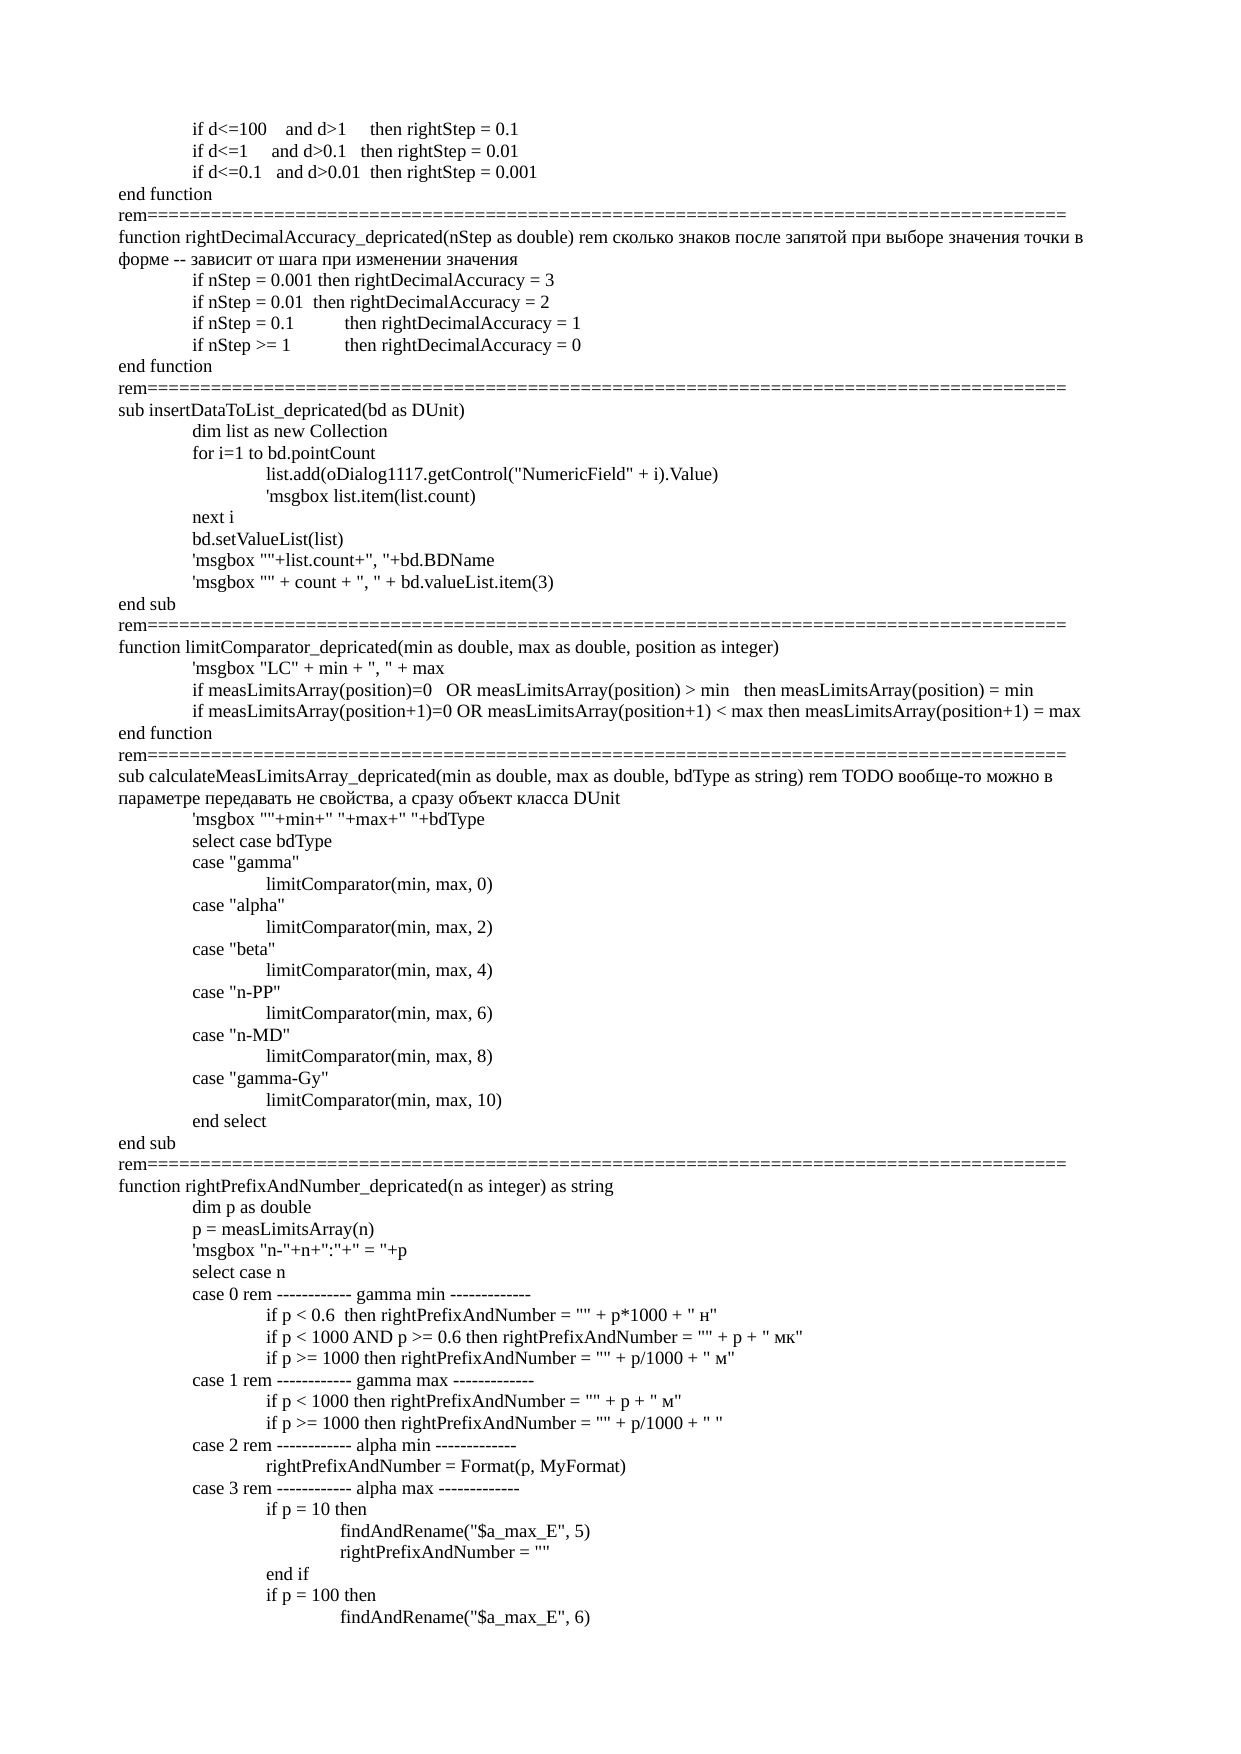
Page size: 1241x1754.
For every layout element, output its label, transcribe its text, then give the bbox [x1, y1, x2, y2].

text end sub [118, 592, 1122, 614]
text end function [118, 722, 1122, 743]
text if p >= 1000 then rightPrefixAndNumber = "" + p/1000 + " " [118, 1412, 1122, 1433]
text end if [118, 1563, 1122, 1584]
text end select [118, 1110, 1122, 1132]
text 'msgbox ""+min+" "+max+" "+bdType [118, 808, 1122, 830]
text sub calculateMeasLimitsArray_depricated(min as double, max as double, bdType as string) rem TODO вообще-то можно в параметре передавать не свойства, а сразу объект класса DUnit [118, 765, 1122, 808]
text next i [118, 506, 1122, 528]
text if nStep = 0.001 then rightDecimalAccuracy = 3 [118, 269, 1122, 291]
text limitComparator(min, max, 6) [118, 1002, 1122, 1024]
text 'msgbox "LC" + min + ", " + max [118, 657, 1122, 679]
text limitComparator(min, max, 8) [118, 1045, 1122, 1067]
text if measLimitsArray(position+1)=0 OR measLimitsArray(position+1) < max then measLimitsArray(position+1) = max [118, 700, 1122, 722]
text case "gamma" [118, 851, 1122, 873]
text select case n [118, 1261, 1122, 1282]
text limitComparator(min, max, 2) [118, 916, 1122, 937]
text rem======================================================================================= [118, 1153, 1122, 1175]
text if nStep = 0.01 then rightDecimalAccuracy = 2 [118, 291, 1122, 312]
text case "beta" [118, 937, 1122, 959]
text 'msgbox list.item(list.count) [118, 485, 1122, 506]
text case "gamma-Gy" [118, 1067, 1122, 1088]
text rightPrefixAndNumber = "" [118, 1541, 1122, 1563]
text 'msgbox "" + count + ", " + bd.valueList.item(3) [118, 571, 1122, 592]
text limitComparator(min, max, 10) [118, 1088, 1122, 1110]
text rightPrefixAndNumber = Format(p, MyFormat) [118, 1455, 1122, 1477]
text case "n-PP" [118, 981, 1122, 1002]
text dim p as double [118, 1196, 1122, 1218]
text function limitComparator_depricated(min as double, max as double, position as integer) [118, 636, 1122, 657]
text if measLimitsArray(position)=0 OR measLimitsArray(position) > min then measLimitsArray(position) = min [118, 679, 1122, 700]
text if d<=100 and d>1 then rightStep = 0.1 [118, 118, 1122, 140]
text case 1 rem ------------ gamma max ------------- [118, 1369, 1122, 1390]
text sub insertDataToList_depricated(bd as DUnit) [118, 398, 1122, 420]
text if p = 100 then [118, 1584, 1122, 1606]
text bd.setValueList(list) [118, 528, 1122, 549]
text function rightPrefixAndNumber_depricated(n as integer) as string [118, 1175, 1122, 1196]
text function rightDecimalAccuracy_depricated(nStep as double) rem сколько знаков после запятой при выборе значения точки в форме -- зависит от шага при изменении значения [118, 226, 1122, 269]
text list.add(oDialog1117.getControl("NumericField" + i).Value) [118, 463, 1122, 485]
text if d<=1 and d>0.1 then rightStep = 0.01 [118, 140, 1122, 161]
text if d<=0.1 and d>0.01 then rightStep = 0.001 [118, 161, 1122, 183]
text rem======================================================================================= [118, 743, 1122, 765]
text end function [118, 183, 1122, 204]
text limitComparator(min, max, 0) [118, 873, 1122, 894]
text case "n-MD" [118, 1024, 1122, 1045]
text if p >= 1000 then rightPrefixAndNumber = "" + p/1000 + " м" [118, 1347, 1122, 1369]
text limitComparator(min, max, 4) [118, 959, 1122, 981]
text dim list as new Collection [118, 420, 1122, 442]
text rem======================================================================================= [118, 204, 1122, 226]
text end sub [118, 1132, 1122, 1153]
text if p = 10 then [118, 1498, 1122, 1520]
text end function [118, 355, 1122, 377]
text if p < 1000 AND p >= 0.6 then rightPrefixAndNumber = "" + p + " мк" [118, 1326, 1122, 1347]
text if p < 0.6 then rightPrefixAndNumber = "" + p*1000 + " н" [118, 1304, 1122, 1326]
text findAndRename("$a_max_E", 6) [118, 1606, 1122, 1627]
text select case bdType [118, 830, 1122, 851]
text case 3 rem ------------ alpha max ------------- [118, 1477, 1122, 1498]
text findAndRename("$a_max_E", 5) [118, 1520, 1122, 1541]
text if nStep >= 1 then rightDecimalAccuracy = 0 [118, 334, 1122, 355]
text rem======================================================================================= [118, 614, 1122, 636]
text case 0 rem ------------ gamma min ------------- [118, 1282, 1122, 1304]
text 'msgbox ""+list.count+", "+bd.BDName [118, 549, 1122, 571]
text rem======================================================================================= [118, 377, 1122, 398]
text case 2 rem ------------ alpha min ------------- [118, 1433, 1122, 1455]
text if nStep = 0.1 then rightDecimalAccuracy = 1 [118, 312, 1122, 334]
text for i=1 to bd.pointCount [118, 442, 1122, 463]
text p = measLimitsArray(n) [118, 1218, 1122, 1239]
text case "alpha" [118, 894, 1122, 916]
text 'msgbox "n-"+n+":"+" = "+p [118, 1239, 1122, 1261]
text if p < 1000 then rightPrefixAndNumber = "" + p + " м" [118, 1390, 1122, 1412]
